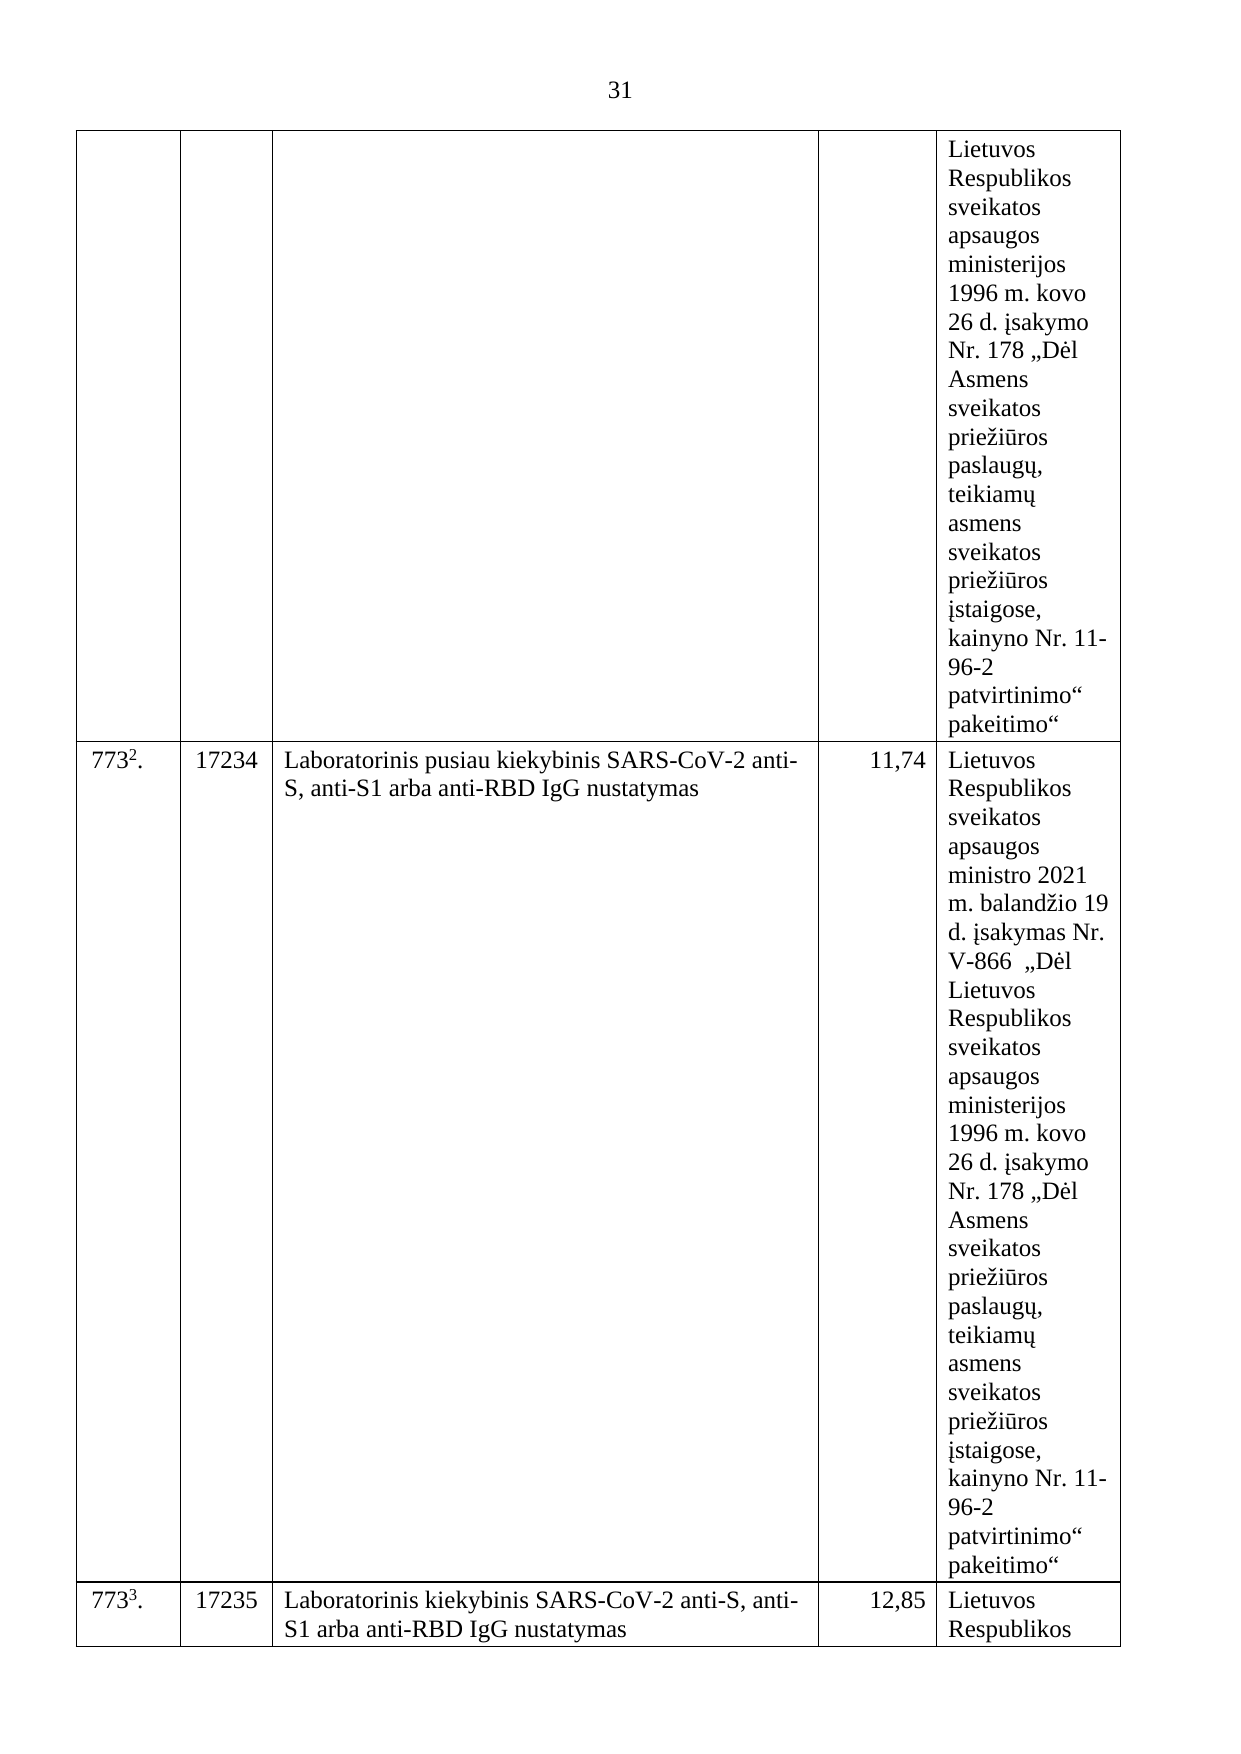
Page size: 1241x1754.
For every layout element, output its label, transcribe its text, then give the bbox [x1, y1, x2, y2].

table_cell [819, 131, 936, 741]
table_cell Lietuvos Respublikos [937, 1583, 1120, 1646]
table_cell [71, 741, 76, 1581]
table_cell Laboratorinis pusiau kiekybinis SARS-CoV-2 anti-S, anti-S1 arba anti-RBD IgG nustatymas [273, 742, 818, 1581]
table_cell [181, 131, 272, 741]
table_cell [273, 131, 818, 741]
table_cell Lietuvos Respublikos sveikatos apsaugos ministro 2021 m. balandžio 19 d. įsakymas Nr. V-866 „Dėl Lietuvos Respublikos sveikatos apsaugos ministerijos 1996 m. kovo 26 d. įsakymo Nr. 178 „Dėl Asmens sveikatos priežiūros paslaugų, teikiamų asmens sveikatos priežiūros įstaigose, kainyno Nr. 11-96-2 patvirtinimo“ pakeitimo“ [937, 742, 1120, 1581]
table_cell 11,74 [819, 742, 936, 1581]
table_cell 17234 [181, 742, 272, 1581]
table_cell [77, 131, 180, 741]
table_cell 17235 [181, 1583, 272, 1646]
table_cell [71, 130, 76, 741]
table_cell 7733. [77, 1583, 180, 1646]
table_cell 12,85 [819, 1583, 936, 1646]
table_cell Laboratorinis kiekybinis SARS-CoV-2 anti-S, anti-S1 arba anti-RBD IgG nustatymas [273, 1583, 818, 1646]
table_cell 7732. [77, 742, 180, 1581]
table_cell [71, 1581, 76, 1646]
table_cell Lietuvos Respublikos sveikatos apsaugos ministerijos 1996 m. kovo 26 d. įsakymo Nr. 178 „Dėl Asmens sveikatos priežiūros paslaugų, teikiamų asmens sveikatos priežiūros įstaigose, kainyno Nr. 11-96-2 patvirtinimo“ pakeitimo“ [937, 131, 1120, 741]
